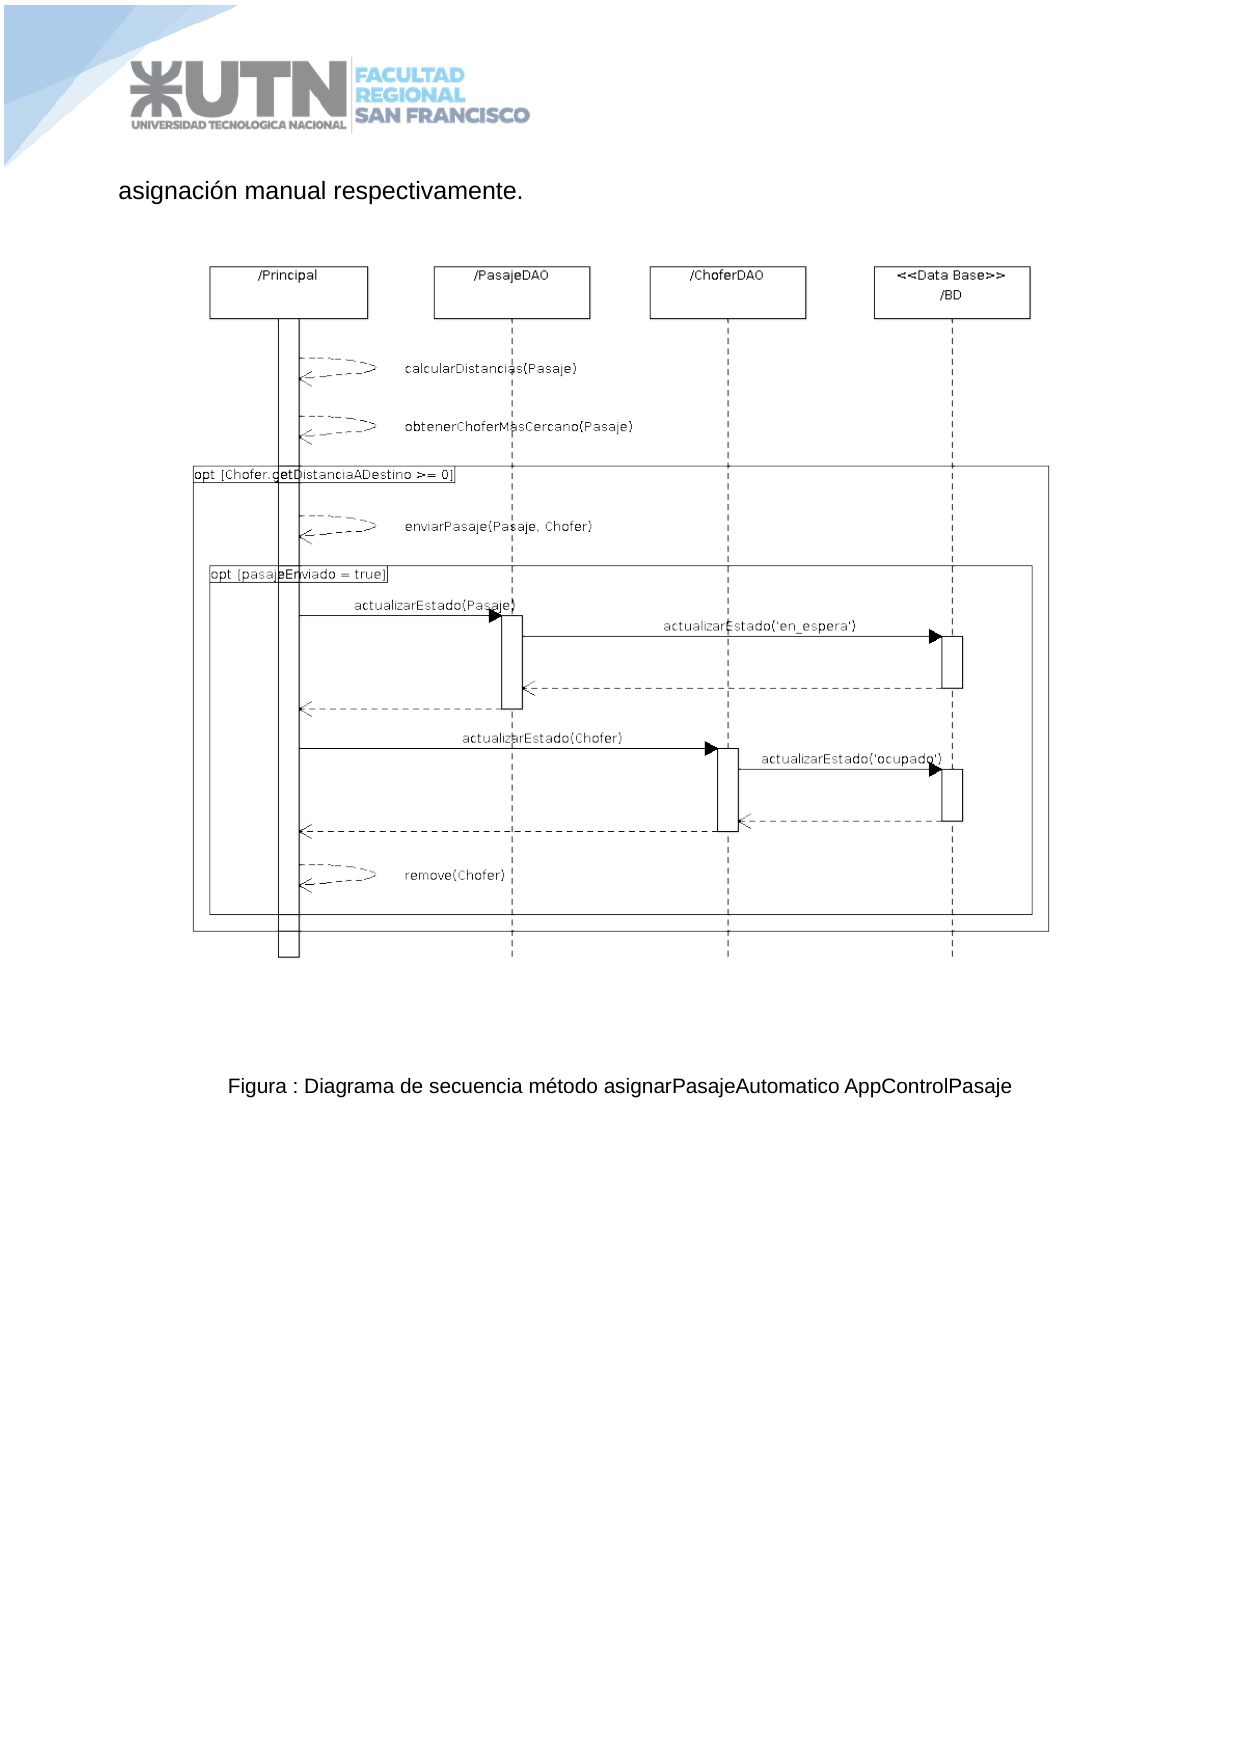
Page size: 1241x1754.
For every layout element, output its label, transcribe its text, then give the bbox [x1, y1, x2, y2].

picture [3, 5, 532, 169]
text Figura : Diagrama de secuencia método asignarPasajeAutomatico AppControlPasaje [118, 1074, 1122, 1098]
picture [118, 233, 1123, 1074]
text asignación manual respectivamente. [118, 176, 1122, 205]
